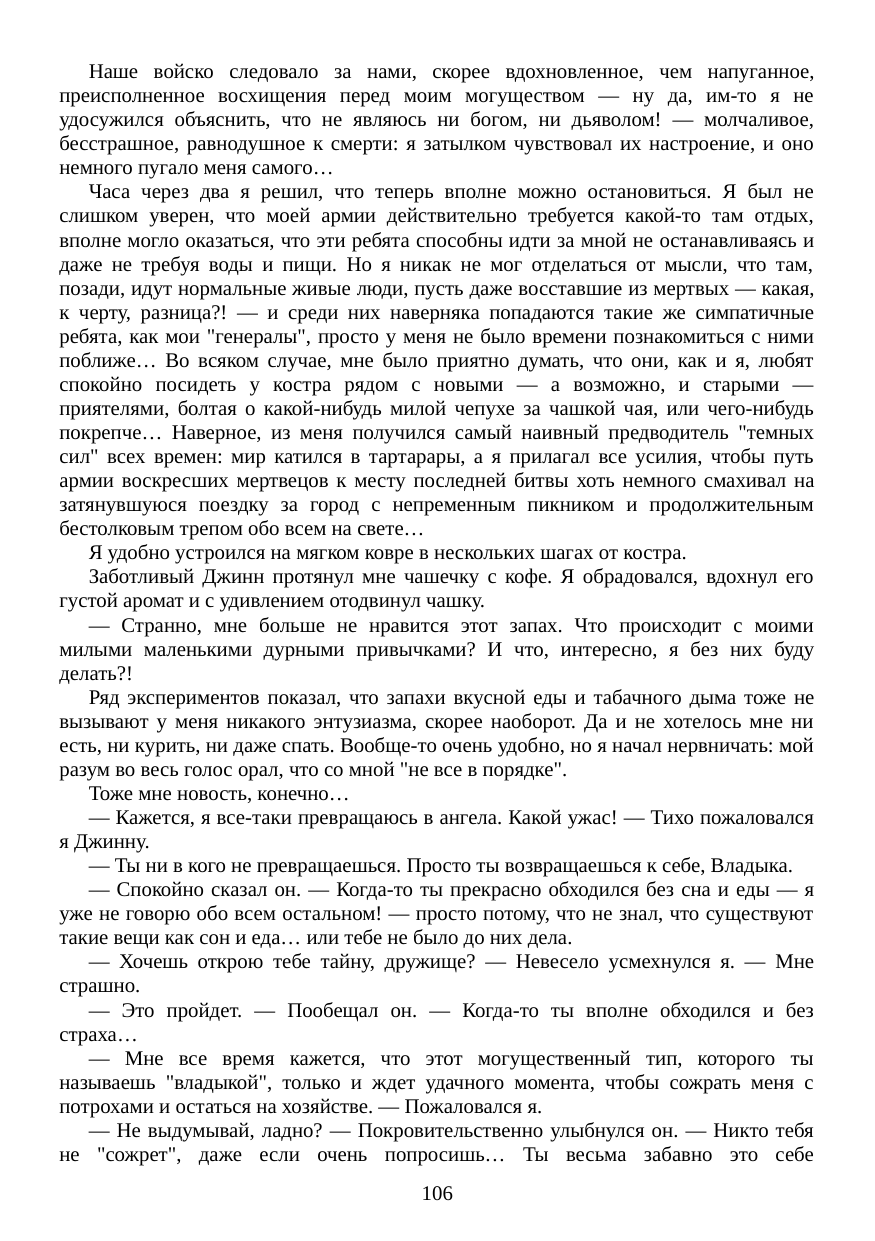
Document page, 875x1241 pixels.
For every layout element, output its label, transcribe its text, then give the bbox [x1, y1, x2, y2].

text — Ты ни в кого не превращаешься. Просто ты возвращаешься к себе, Владыка. [59, 853, 815, 877]
text Тоже мне новость, конечно… [59, 781, 815, 805]
text Часа через два я решил, что теперь вполне можно остановиться. Я был не слишком уверен, что моей армии действительно требуется какой-то там отдых, вполне могло оказаться, что эти ребята способны идти за мной не останавливаясь и даже не требуя воды и пищи. Но я никак не мог отделаться от мысли, что там, позади, идут нормальные живые люди, пусть даже восставшие из мертвых — какая, к черту, разница?! — и среди них наверняка попадаются такие же симпатичные ребята, как мои "генералы", просто у меня не было времени познакомиться с ними поближе… Во всяком случае, мне было приятно думать, что они, как и я, любят спокойно посидеть у костра рядом с новыми — а возможно, и старыми — приятелями, болтая о какой-нибудь милой чепухе за чашкой чая, или чего-нибудь покрепче… Наверное, из меня получился самый наивный предводитель "темных сил" всех времен: мир катился в тартарары, а я прилагал все усилия, чтобы путь армии воскресших мертвецов к месту последней битвы хоть немного смахивал на затянувшуюся поездку за город с непременным пикником и продолжительным бестолковым трепом обо всем на свете… [59, 179, 815, 540]
text — Не выдумывай, ладно? — Покровительственно улыбнулся он. — Никто тебя не "сожрет", даже если очень попросишь… Ты весьма забавно это себе [59, 1118, 815, 1166]
text Ряд экспериментов показал, что запахи вкусной еды и табачного дыма тоже не вызывают у меня никакого энтузиазма, скорее наоборот. Да и не хотелось мне ни есть, ни курить, ни даже спать. Вообще-то очень удобно, но я начал нервничать: мой разум во весь голос орал, что со мной "не все в порядке". [59, 685, 815, 781]
text — Странно, мне больше не нравится этот запах. Что происходит с моими милыми маленькими дурными привычками? И что, интересно, я без них буду делать?! [59, 612, 815, 685]
text Заботливый Джинн протянул мне чашечку с кофе. Я обрадовался, вдохнул его густой аромат и с удивлением отодвинул чашку. [59, 564, 815, 612]
text — Хочешь открою тебе тайну, дружище? — Невесело усмехнулся я. — Мне страшно. [59, 949, 815, 997]
text — Спокойно сказал он. — Когда-то ты прекрасно обходился без сна и еды — я уже не говорю обо всем остальном! — просто потому, что не знал, что существуют такие вещи как сон и еда… или тебе не было до них дела. [59, 877, 815, 949]
text Наше войско следовало за нами, скорее вдохновленное, чем напуганное, преисполненное восхищения перед моим могуществом — ну да, им-то я не удосужился объяснить, что не являюсь ни богом, ни дьяволом! — молчаливое, бесстрашное, равнодушное к смерти: я затылком чувствовал их настроение, и оно немного пугало меня самого… [59, 59, 815, 179]
text — Мне все время кажется, что этот могущественный тип, которого ты называешь "владыкой", только и ждет удачного момента, чтобы сожрать меня с потрохами и остаться на хозяйстве. — Пожаловался я. [59, 1046, 815, 1118]
text Я удобно устроился на мягком ковре в нескольких шагах от костра. [59, 540, 815, 564]
text — Это пройдет. — Пообещал он. — Когда-то ты вполне обходился и без страха… [59, 997, 815, 1046]
text — Кажется, я все-таки превращаюсь в ангела. Какой ужас! — Тихо пожаловался я Джинну. [59, 805, 815, 853]
